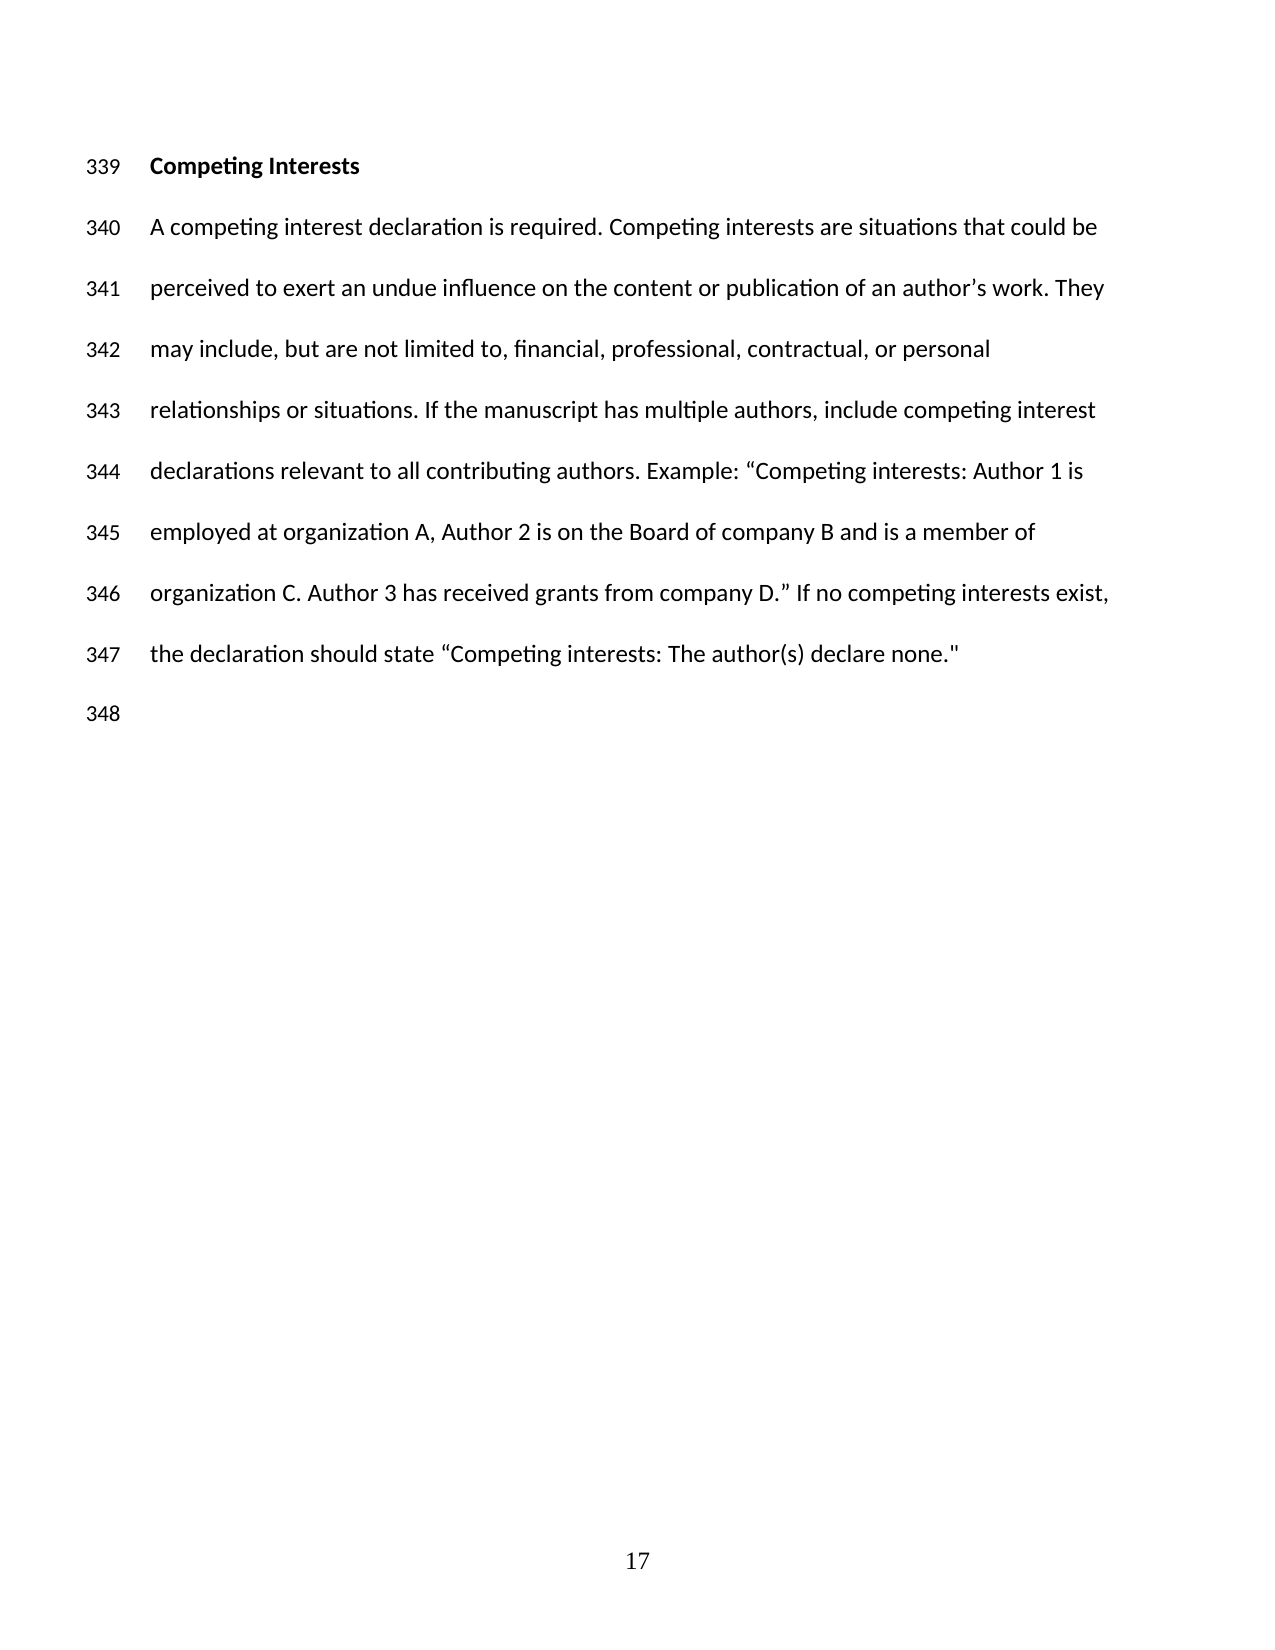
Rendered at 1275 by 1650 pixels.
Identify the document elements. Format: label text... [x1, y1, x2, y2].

text A competing interest declaration is required. Competing interests are situations that could be perceived to exert an undue influence on the content or publication of an author’s work. They may include, but are not limited to, financial, professional, contractual, or personal relationships or situations. If the manuscript has multiple authors, include competing interest declarations relevant to all contributing authors. Example: “Competing interests: Author 1 is employed at organization A, Author 2 is on the Board of company B and is a member of organization C. Author 3 has received grants from company D.” If no competing interests exist, the declaration should state “Competing interests: The author(s) declare none." [150, 211, 1125, 669]
text Competing Interests [150, 150, 1125, 181]
